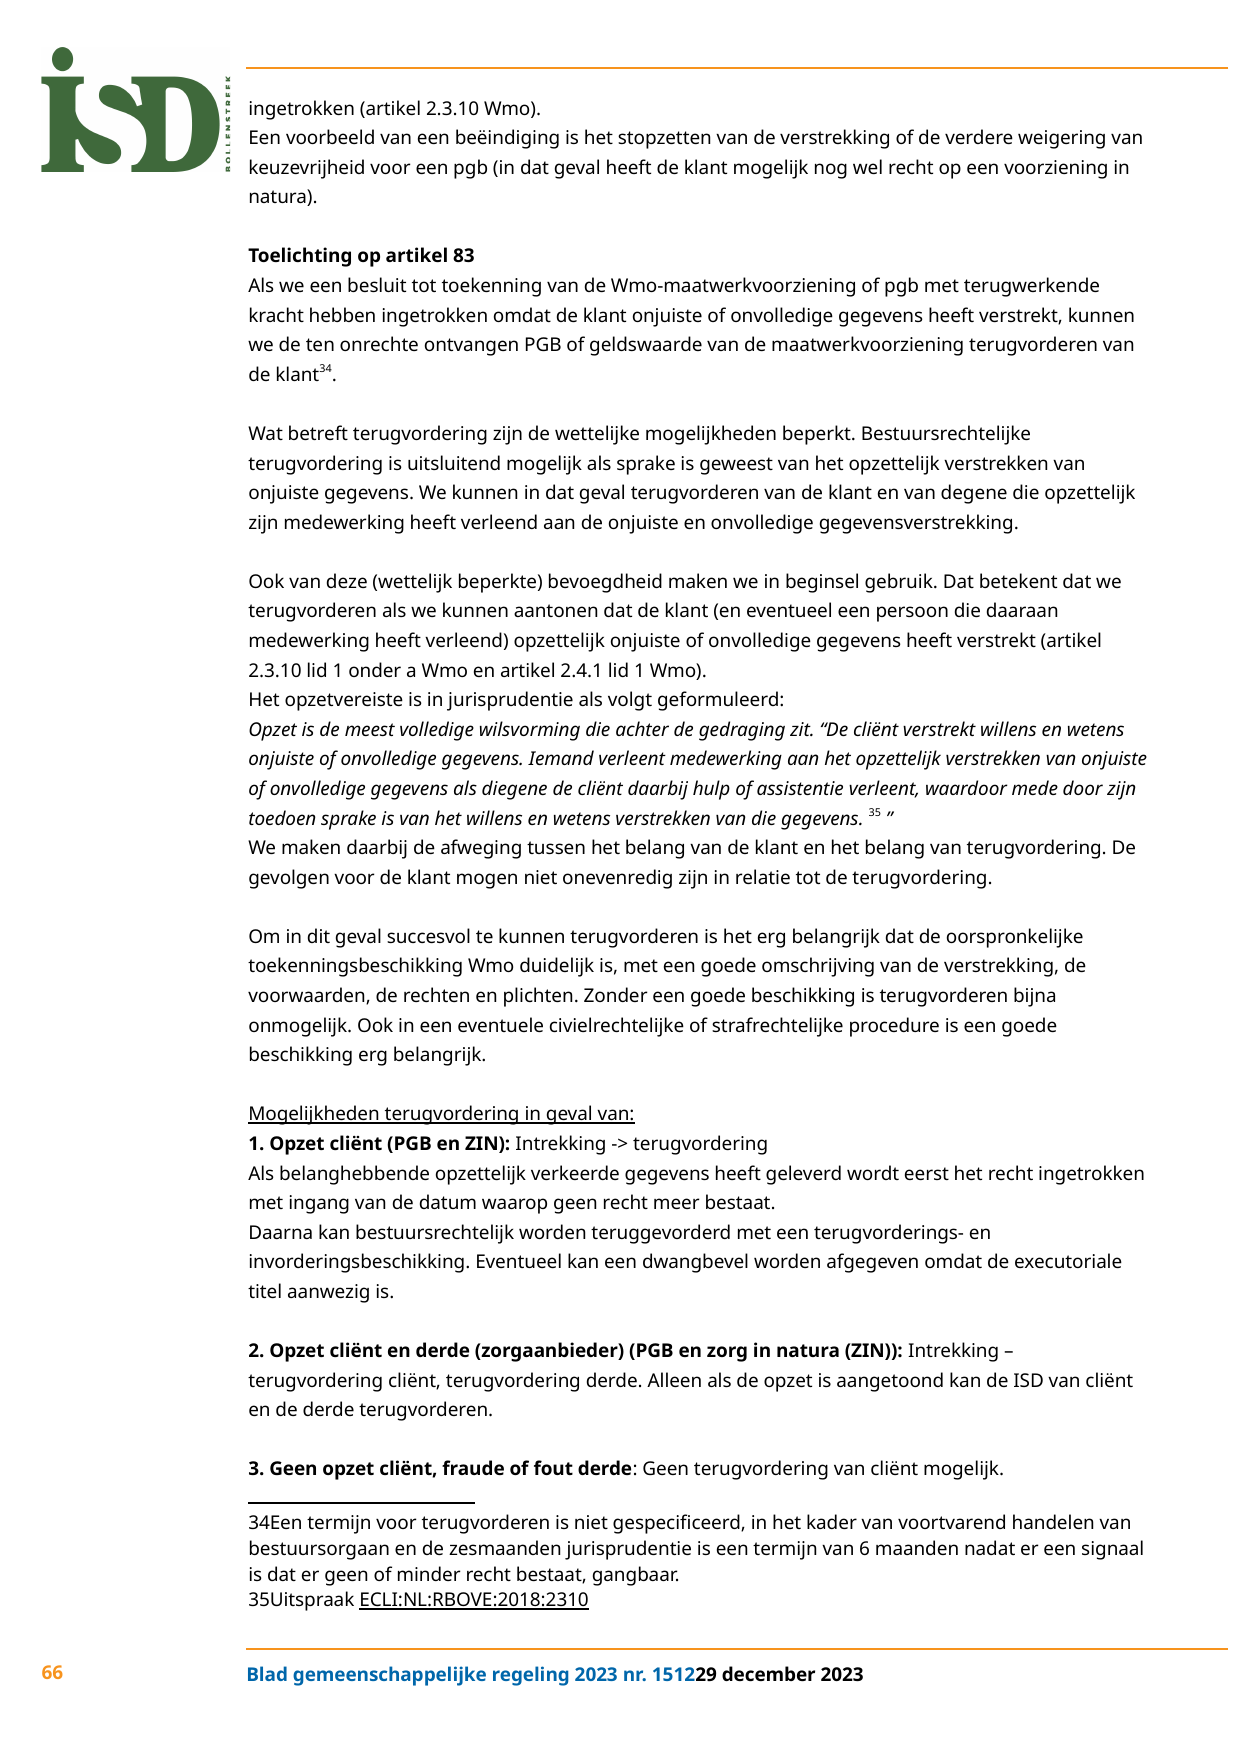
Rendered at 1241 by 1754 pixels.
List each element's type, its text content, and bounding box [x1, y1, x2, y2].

text Uitspraak ECLI:NL:RBOVE:2018:2310 [248, 1586, 1152, 1612]
text Toelichting op artikel 83 [248, 243, 1152, 268]
text 2. Opzet cliënt en derde (zorgaanbieder) (PGB en zorg in natura (ZIN)): Intrekking – terugvordering cliënt, terugvordering derde. Alleen als de opzet is aangetoond kan de ISD van cliënt en de derde terugvorderen. [248, 1337, 1152, 1422]
text Om in dit geval succesvol te kunnen terugvorderen is het erg belangrijk dat de oorspronkelijke toekenningsbeschikking Wmo duidelijk is, met een goede omschrijving van de verstrekking, de voorwaarden, de rechten en plichten. Zonder een goede beschikking is terugvorderen bijna onmogelijk. Ook in een eventuele civielrechtelijke of strafrechtelijke procedure is een goede beschikking erg belangrijk. [248, 923, 1152, 1067]
text 3. Geen opzet cliënt, fraude of fout derde: Geen terugvordering van cliënt mogelijk. [248, 1456, 1152, 1481]
text Als belanghebbende opzettelijk verkeerde gegevens heeft geleverd wordt eerst het recht ingetrokken met ingang van de datum waarop geen recht meer bestaat. [248, 1160, 1152, 1215]
text Een termijn voor terugvorderen is niet gespecificeerd, in het kader van voortvarend handelen van bestuursorgaan en de zesmaanden jurisprudentie is een termijn van 6 maanden nadat er een signaal is dat er geen of minder recht bestaat, gangbaar. [248, 1509, 1152, 1586]
text Als we een besluit tot toekenning van de Wmo-maatwerkvoorziening of pgb met terugwerkende kracht hebben ingetrokken omdat de klant onjuiste of onvolledige gegevens heeft verstrekt, kunnen we de ten onrechte ontvangen PGB of geldswaarde van de maatwerkvoorziening terugvorderen van de klant. [248, 272, 1152, 387]
text Daarna kan bestuursrechtelijk worden teruggevorderd met een terugvorderings- en invorderingsbeschikking. Eventueel kan een dwangbevel worden afgegeven omdat de executoriale titel aanwezig is. [248, 1219, 1152, 1304]
text 1. Opzet cliënt (PGB en ZIN): Intrekking -> terugvordering [248, 1130, 1152, 1156]
text Opzet is de meest volledige wilsvorming die achter de gedraging zit. “De cliënt verstrekt willens en wetens onjuiste of onvolledige gegevens. Iemand verleent medewerking aan het opzettelijk verstrekken van onjuiste of onvolledige gegevens als diegene de cliënt daarbij hulp of assistentie verleent, waardoor mede door zijn toedoen sprake is van het willens en wetens verstrekken van die gegevens. ” [248, 716, 1152, 831]
text Mogelijkheden terugvordering in geval van: [248, 1101, 1152, 1126]
text Een voorbeeld van een beëindiging is het stopzetten van de verstrekking of de verdere weigering van keuzevrijheid voor een pgb (in dat geval heeft de klant mogelijk nog wel recht op een voorziening in natura). [248, 124, 1152, 209]
text Wat betreft terugvordering zijn de wettelijke mogelijkheden beperkt. Bestuursrechtelijke terugvordering is uitsluitend mogelijk als sprake is geweest van het opzettelijk verstrekken van onjuiste gegevens. We kunnen in dat geval terugvorderen van de klant en van degene die opzettelijk zijn medewerking heeft verleend aan de onjuiste en onvolledige gegevensverstrekking. [248, 420, 1152, 535]
picture [41, 47, 231, 172]
text Ook van deze (wettelijk beperkte) bevoegdheid maken we in beginsel gebruik. Dat betekent dat we terugvorderen als we kunnen aantonen dat de klant (en eventueel een persoon die daaraan medewerking heeft verleend) opzettelijk onjuiste of onvolledige gegevens heeft verstrekt (artikel 2.3.10 lid 1 onder a Wmo en artikel 2.4.1 lid 1 Wmo). [248, 568, 1152, 683]
text ingetrokken (artikel 2.3.10 Wmo). [248, 95, 1152, 121]
text Het opzetvereiste is in jurisprudentie als volgt geformuleerd: [248, 686, 1152, 712]
text We maken daarbij de afweging tussen het belang van de klant en het belang van terugvordering. De gevolgen voor de klant mogen niet onevenredig zijn in relatie tot de terugvordering. [248, 834, 1152, 890]
